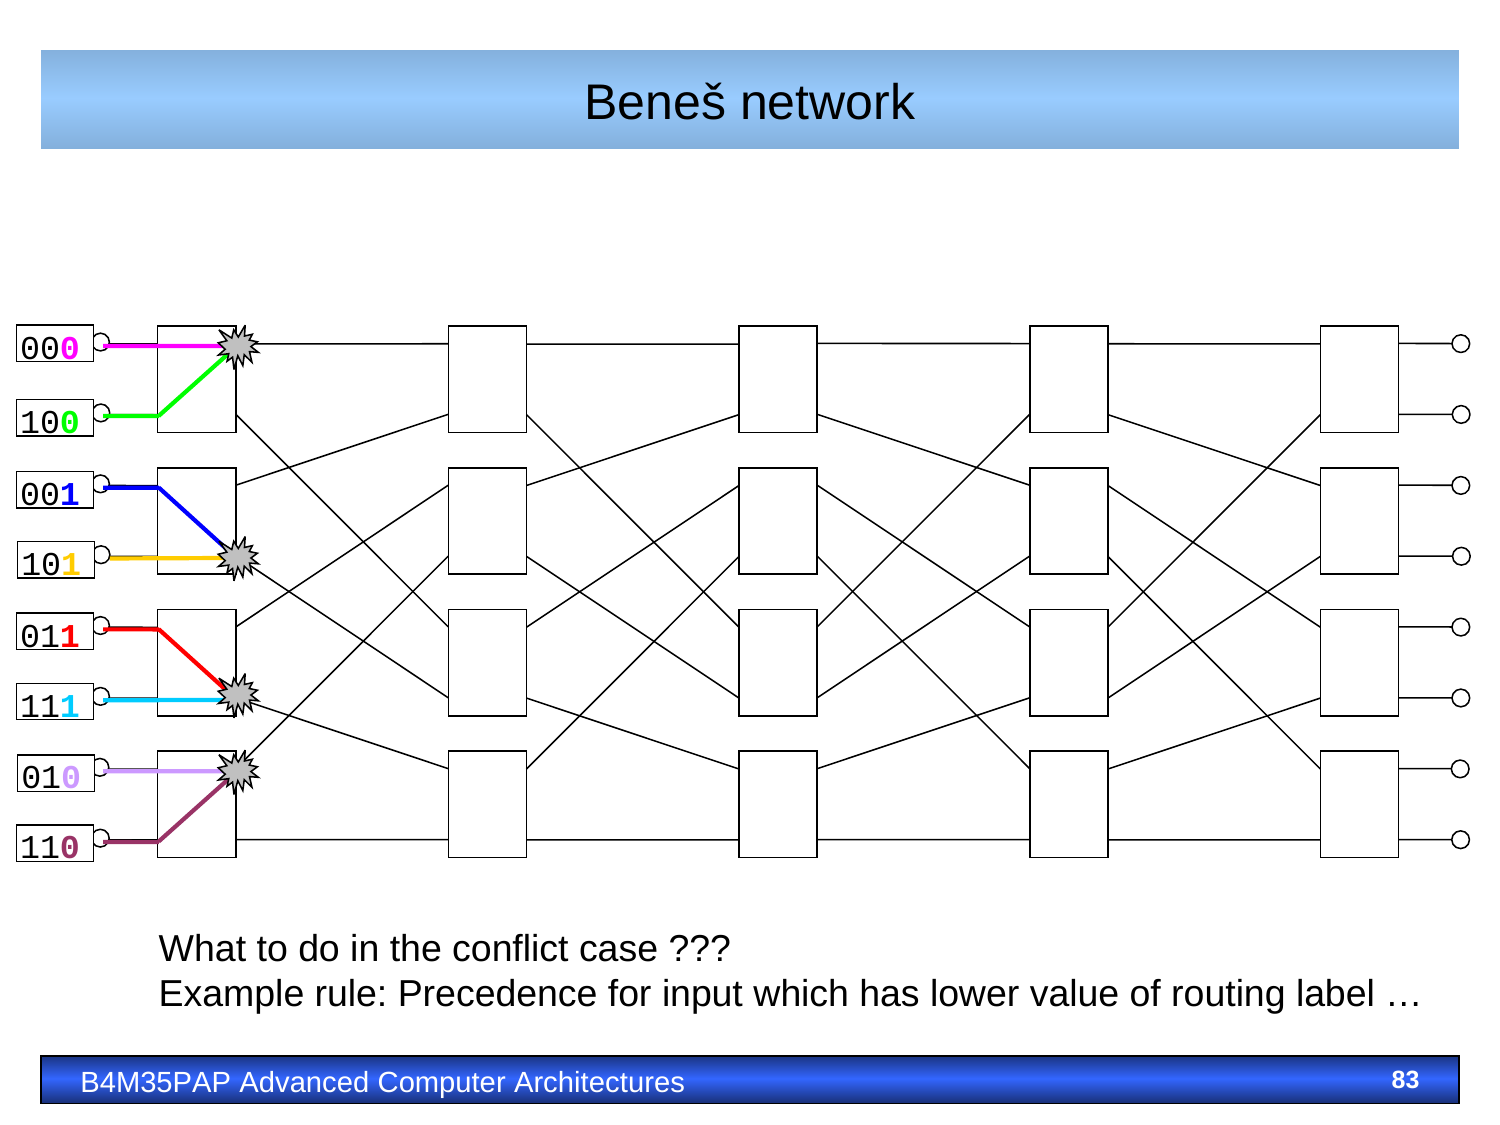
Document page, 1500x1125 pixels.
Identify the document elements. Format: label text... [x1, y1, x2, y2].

text_box [1452, 405, 1471, 424]
text_box [1451, 760, 1470, 778]
text_box [1452, 547, 1471, 566]
text_box [1029, 609, 1108, 716]
text_box [94, 404, 110, 422]
text_box 111 [16, 683, 94, 720]
text_box 011 [16, 613, 94, 650]
text_box [1320, 609, 1399, 716]
text_box [739, 467, 818, 575]
text_box What to do in the conflict case ??? Example rule: Precedence for input which has lower value of routing label … [143, 917, 1452, 1022]
text_box [157, 325, 259, 433]
text_box [448, 751, 527, 858]
text_box [1029, 751, 1108, 858]
text_box [95, 758, 109, 777]
text_box 000 [16, 325, 94, 362]
text_box [739, 609, 818, 716]
text_box [1451, 618, 1470, 636]
text_box 001 [16, 471, 94, 508]
text_box [448, 609, 527, 716]
text_box [1029, 467, 1108, 575]
text_box [1451, 334, 1470, 353]
text_box [1451, 830, 1470, 849]
text_box [739, 751, 818, 858]
text_box [739, 326, 818, 433]
text_box [1320, 751, 1399, 858]
text_box [1451, 476, 1470, 495]
text_box [1320, 467, 1399, 575]
text_box [157, 609, 259, 718]
text_box [95, 545, 110, 564]
text_box [94, 474, 110, 493]
text_box 101 [17, 541, 95, 578]
text_box [448, 467, 527, 575]
text_box [1029, 326, 1108, 433]
text_box 100 [16, 399, 94, 437]
title Beneš network [41, 50, 1459, 149]
text_box [448, 326, 527, 433]
text_box [1451, 689, 1470, 707]
text_box [94, 687, 110, 706]
text_box [94, 829, 110, 848]
text_box 010 [17, 755, 95, 792]
text_box [94, 616, 110, 635]
text_box 110 [16, 824, 94, 862]
text_box [157, 750, 259, 858]
text_box [157, 467, 259, 581]
text_box [1320, 326, 1399, 433]
text_box [94, 333, 110, 351]
